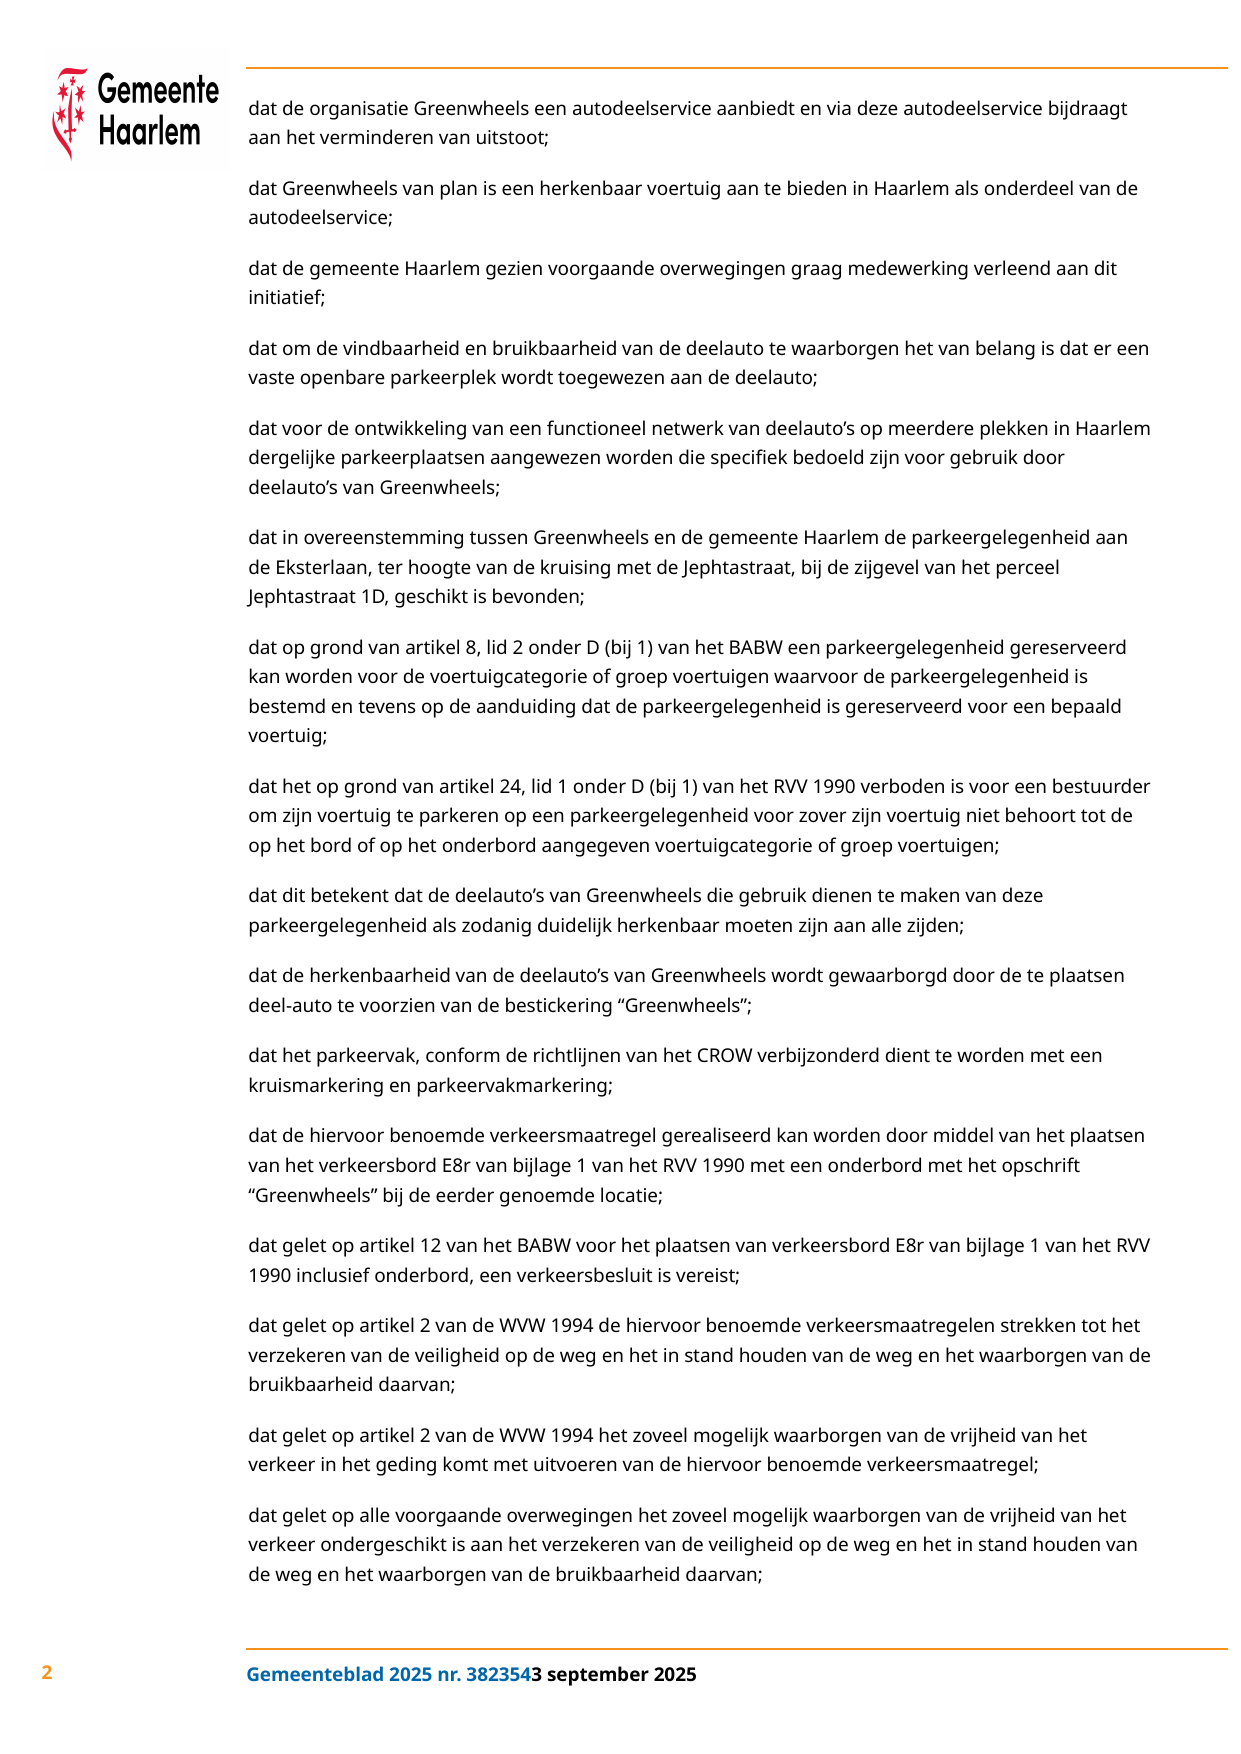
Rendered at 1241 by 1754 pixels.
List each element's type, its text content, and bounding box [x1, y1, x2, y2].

text dat Greenwheels van plan is een herkenbaar voertuig aan te bieden in Haarlem als onderdeel van de autodeelservice; [248, 175, 1152, 230]
text dat gelet op artikel 12 van het BABW voor het plaatsen van verkeersbord E8r van bijlage 1 van het RVV 1990 inclusief onderbord, een verkeersbesluit is vereist; [248, 1232, 1152, 1288]
picture [41, 47, 231, 172]
text dat op grond van artikel 8, lid 2 onder D (bij 1) van het BABW een parkeergelegenheid gereserveerd kan worden voor de voertuigcategorie of groep voertuigen waarvoor de parkeergelegenheid is bestemd en tevens op de aanduiding dat de parkeergelegenheid is gereserveerd voor een bepaald voertuig; [248, 634, 1152, 748]
text dat gelet op artikel 2 van de WVW 1994 het zoveel mogelijk waarborgen van de vrijheid van het verkeer in het geding komt met uitvoeren van de hiervoor benoemde verkeersmaatregel; [248, 1422, 1152, 1477]
text dat voor de ontwikkeling van een functioneel netwerk van deelauto’s op meerdere plekken in Haarlem dergelijke parkeerplaatsen aangewezen worden die specifiek bedoeld zijn voor gebruik door deelauto’s van Greenwheels; [248, 415, 1152, 500]
text dat dit betekent dat de deelauto’s van Greenwheels die gebruik dienen te maken van deze parkeergelegenheid als zodanig duidelijk herkenbaar moeten zijn aan alle zijden; [248, 883, 1152, 938]
text dat het op grond van artikel 24, lid 1 onder D (bij 1) van het RVV 1990 verboden is voor een bestuurder om zijn voertuig te parkeren op een parkeergelegenheid voor zover zijn voertuig niet behoort tot de op het bord of op het onderbord aangegeven voertuigcategorie of groep voertuigen; [248, 773, 1152, 858]
text dat de gemeente Haarlem gezien voorgaande overwegingen graag medewerking verleend aan dit initiatief; [248, 255, 1152, 310]
text dat in overeenstemming tussen Greenwheels en de gemeente Haarlem de parkeergelegenheid aan de Eksterlaan, ter hoogte van de kruising met de Jephtastraat, bij de zijgevel van het perceel Jephtastraat 1D, geschikt is bevonden; [248, 524, 1152, 609]
text dat gelet op alle voorgaande overwegingen het zoveel mogelijk waarborgen van de vrijheid van het verkeer ondergeschikt is aan het verzekeren van de veiligheid op de weg en het in stand houden van de weg en het waarborgen van de bruikbaarheid daarvan; [248, 1502, 1152, 1587]
text dat de hiervoor benoemde verkeersmaatregel gerealiseerd kan worden door middel van het plaatsen van het verkeersbord E8r van bijlage 1 van het RVV 1990 met een onderbord met het opschrift “Greenwheels” bij de eerder genoemde locatie; [248, 1123, 1152, 1208]
text dat gelet op artikel 2 van de WVW 1994 de hiervoor benoemde verkeersmaatregelen strekken tot het verzekeren van de veiligheid op de weg en het in stand houden van de weg en het waarborgen van de bruikbaarheid daarvan; [248, 1312, 1152, 1397]
text dat de organisatie Greenwheels een autodeelservice aanbiedt en via deze autodeelservice bijdraagt aan het verminderen van uitstoot; [248, 95, 1152, 150]
text dat het parkeervak, conform de richtlijnen van het CROW verbijzonderd dient te worden met een kruismarkering en parkeervakmarkering; [248, 1043, 1152, 1098]
text dat om de vindbaarheid en bruikbaarheid van de deelauto te waarborgen het van belang is dat er een vaste openbare parkeerplek wordt toegewezen aan de deelauto; [248, 335, 1152, 390]
text dat de herkenbaarheid van de deelauto’s van Greenwheels wordt gewaarborgd door de te plaatsen deel-auto te voorzien van de bestickering “Greenwheels”; [248, 963, 1152, 1018]
